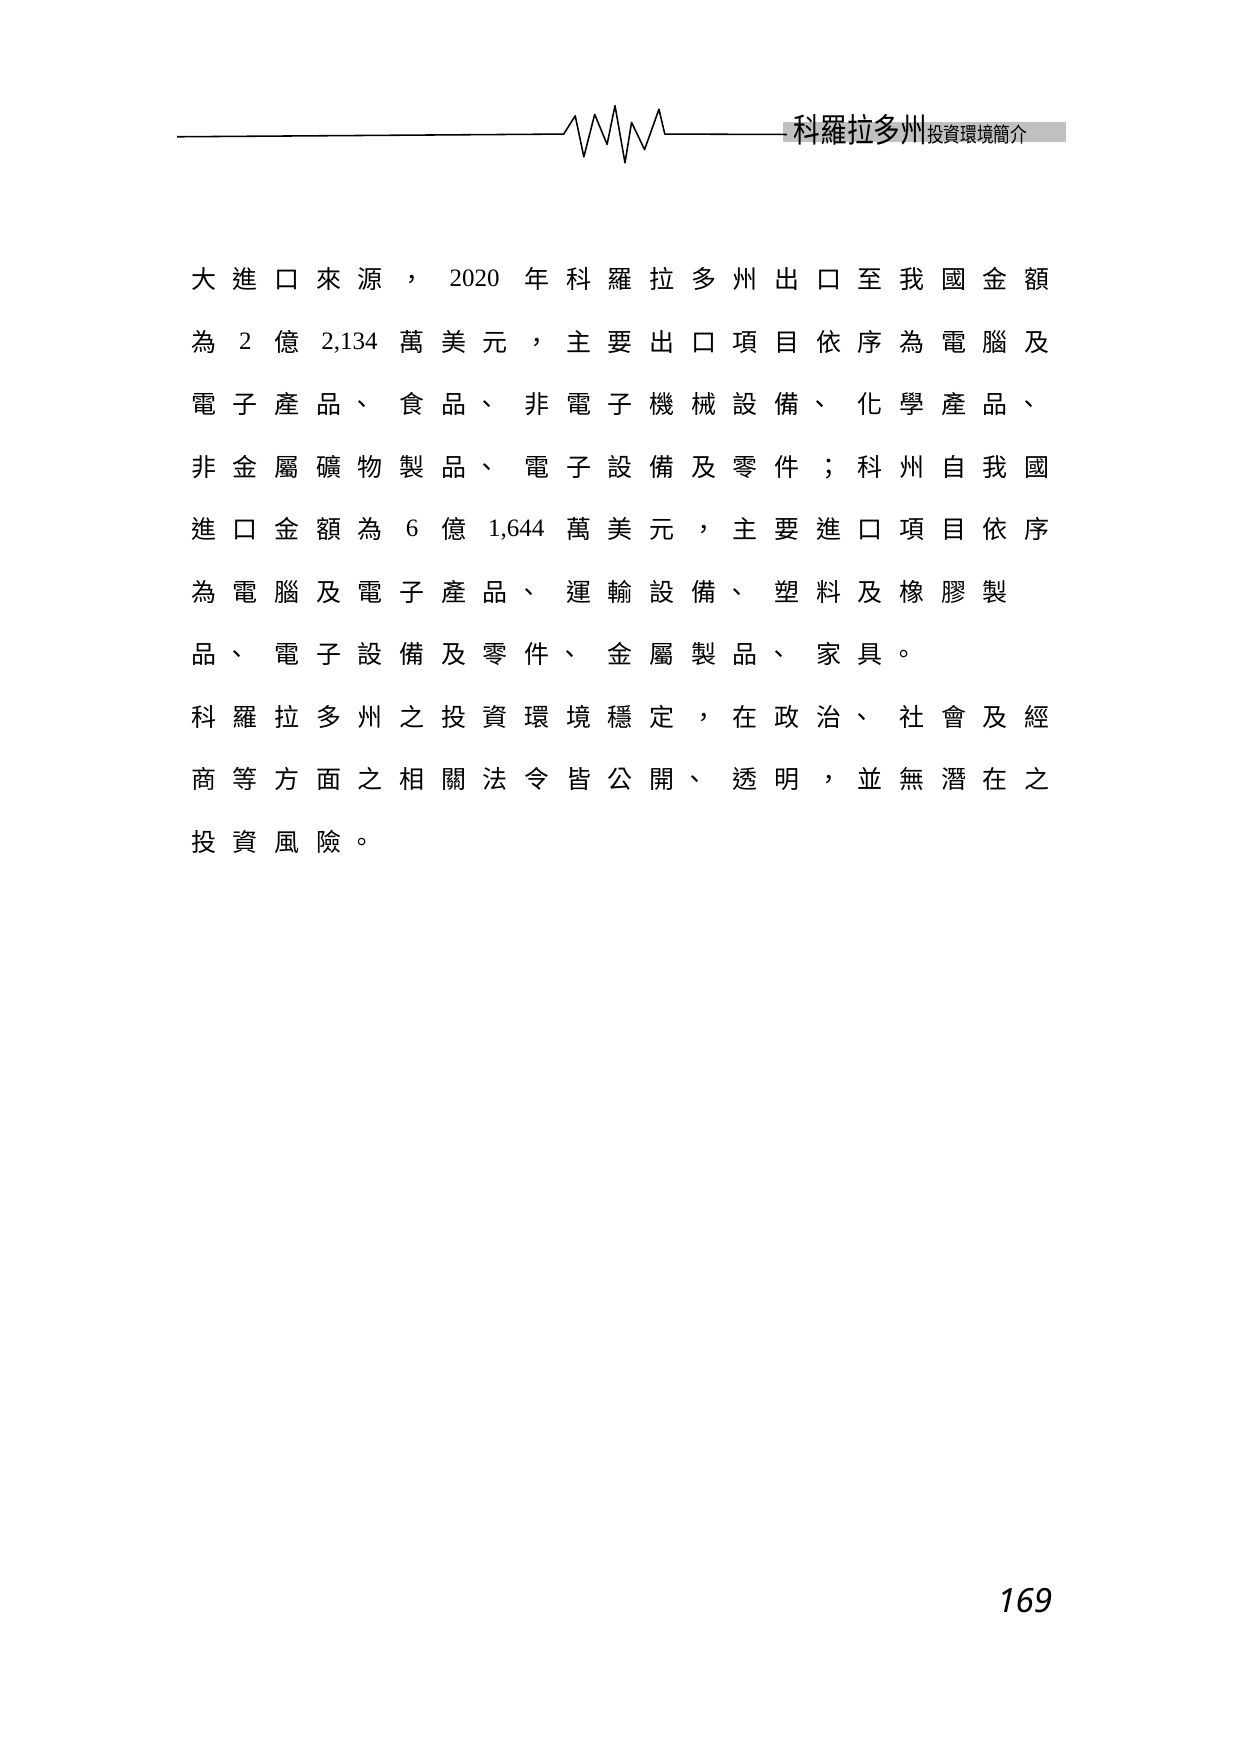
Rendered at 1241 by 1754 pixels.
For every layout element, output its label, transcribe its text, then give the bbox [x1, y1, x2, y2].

text 大進口來源，2020年科羅拉多州出口至我國金額為2億2,134萬美元，主要出口項目依序為電腦及電子產品、食品、非電子機械設備、化學產品、非金屬礦物製品、電子設備及零件；科州自我國進口金額為6億1,644萬美元，主要進口項目依序為電腦及電子產品、運輸設備、塑料及橡膠製品、電子設備及零件、金屬製品、家具。 科羅拉多州之投資環境穩定，在政治、社會及經商等方面之相關法令皆公開、透明，並無潛在之投資風險。 [183, 236, 1058, 861]
